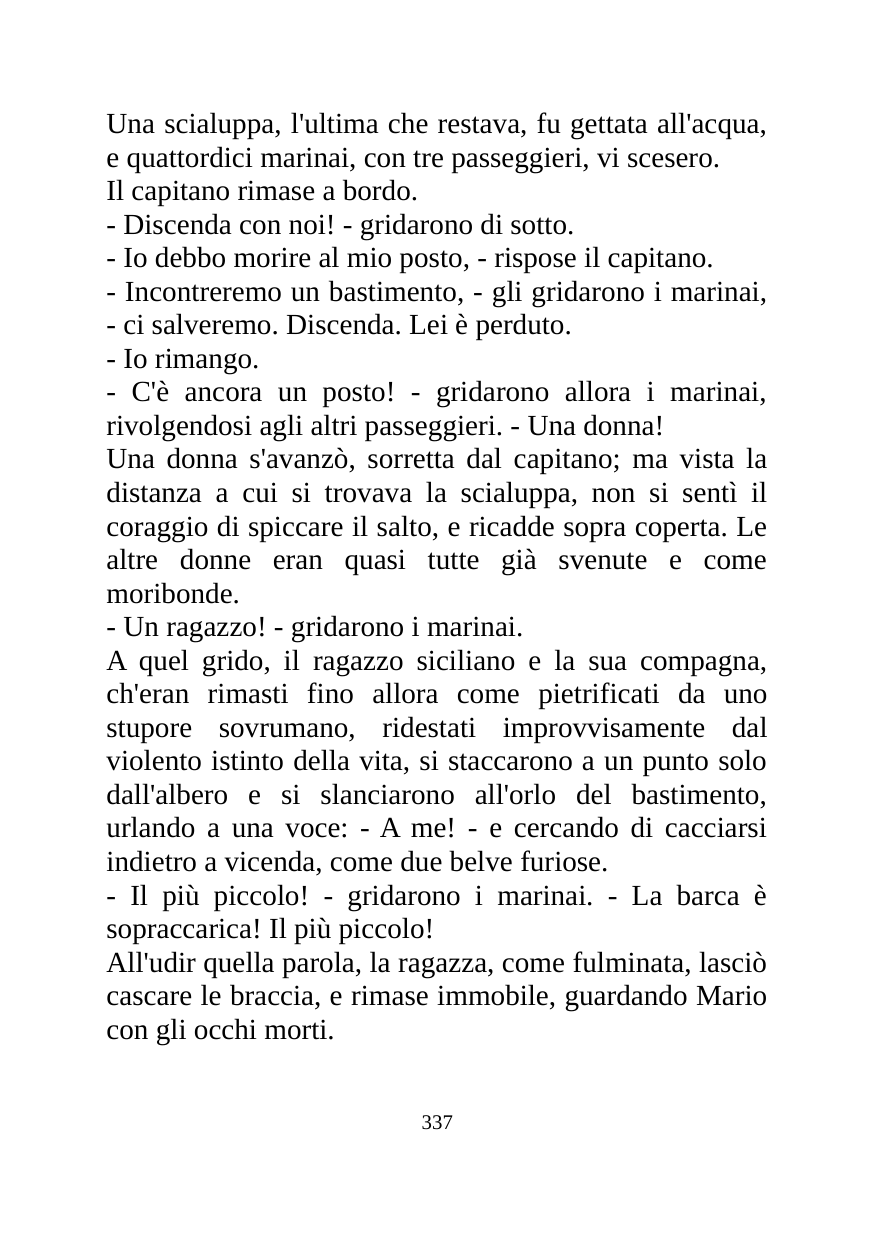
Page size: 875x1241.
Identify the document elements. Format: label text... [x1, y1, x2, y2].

text Una scialuppa, l'ultima che restava, fu gettata all'acqua, e quattordici marinai, con tre passeggieri, vi scesero. [106, 106, 768, 173]
text Il capitano rimase a bordo. [106, 173, 768, 207]
text All'udir quella parola, la ragazza, come fulminata, lasciò cascare le braccia, e rimase immobile, guardando Mario con gli occhi morti. [106, 945, 768, 1045]
text A quel grido, il ragazzo siciliano e la sua compagna, ch'eran rimasti fino allora come pietrificati da uno stupore sovrumano, ridestati improvvisamente dal violento istinto della vita, si staccarono a un punto solo dall'albero e si slanciarono all'orlo del bastimento, urlando a una voce: - A me! - e cercando di cacciarsi indietro a vicenda, come due belve furiose. [106, 643, 768, 878]
text - Incontreremo un bastimento, - gli gridarono i marinai, - ci salveremo. Discenda. Lei è perduto. [106, 274, 768, 341]
text - Il più piccolo! - gridarono i marinai. - La barca è sopraccarica! Il più piccolo! [106, 878, 768, 945]
text - Un ragazzo! - gridarono i marinai. [106, 609, 768, 643]
text - C'è ancora un posto! - gridarono allora i marinai, rivolgendosi agli altri passeggieri. - Una donna! [106, 374, 768, 442]
text Una donna s'avanzò, sorretta dal capitano; ma vista la distanza a cui si trovava la scialuppa, non si sentì il coraggio di spiccare il salto, e ricadde sopra coperta. Le altre donne eran quasi tutte già svenute e come moribonde. [106, 442, 768, 609]
text - Discenda con noi! - gridarono di sotto. [106, 207, 768, 240]
text - Io debbo morire al mio posto, - rispose il capitano. [106, 240, 768, 274]
text - Io rimango. [106, 341, 768, 374]
